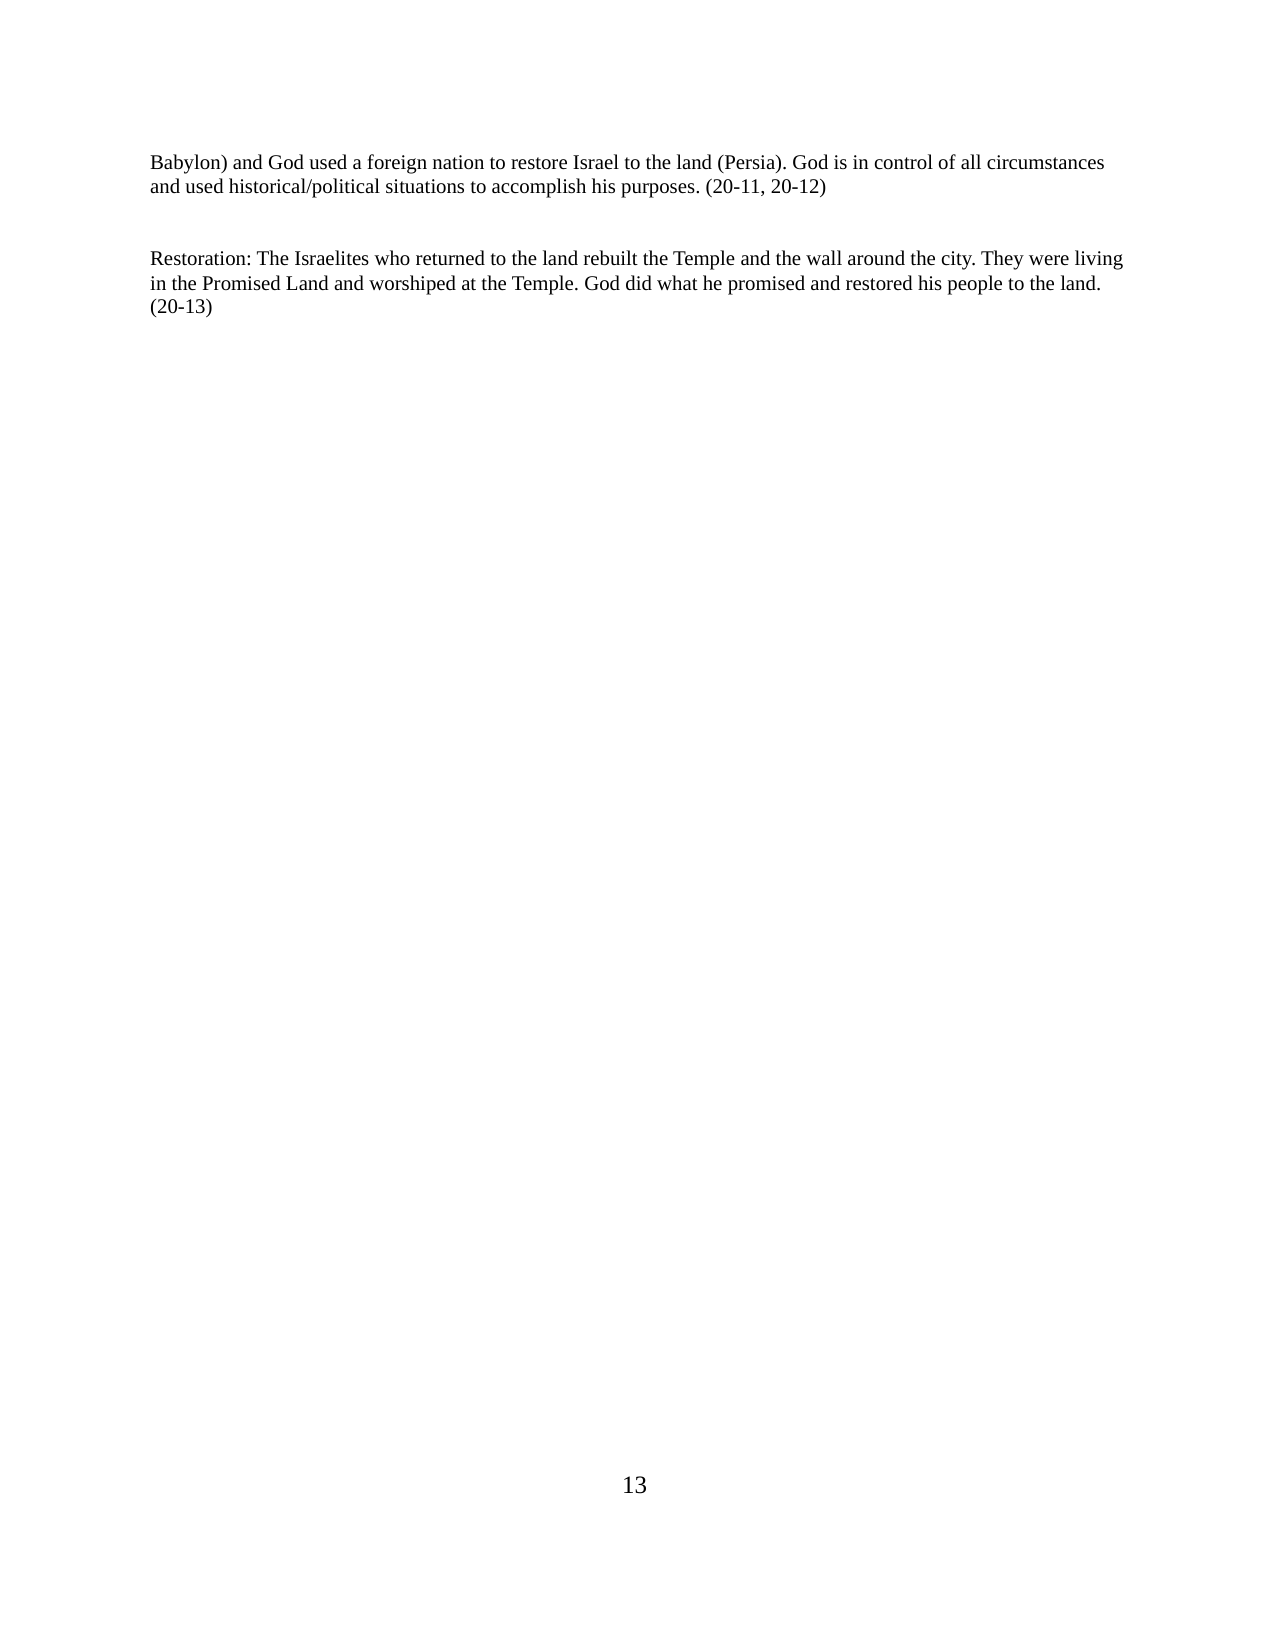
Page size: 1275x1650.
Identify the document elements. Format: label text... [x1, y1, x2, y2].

text Restoration: The Israelites who returned to the land rebuilt the Temple and the wall around the city. They were living in the Promised Land and worshiped at the Temple. God did what he promised and restored his people to the land. (20-13) [150, 246, 1125, 318]
text Babylon) and God used a foreign nation to restore Israel to the land (Persia). God is in control of all circumstances and used historical/political situations to accomplish his purposes. (20-11, 20-12) [150, 150, 1125, 198]
